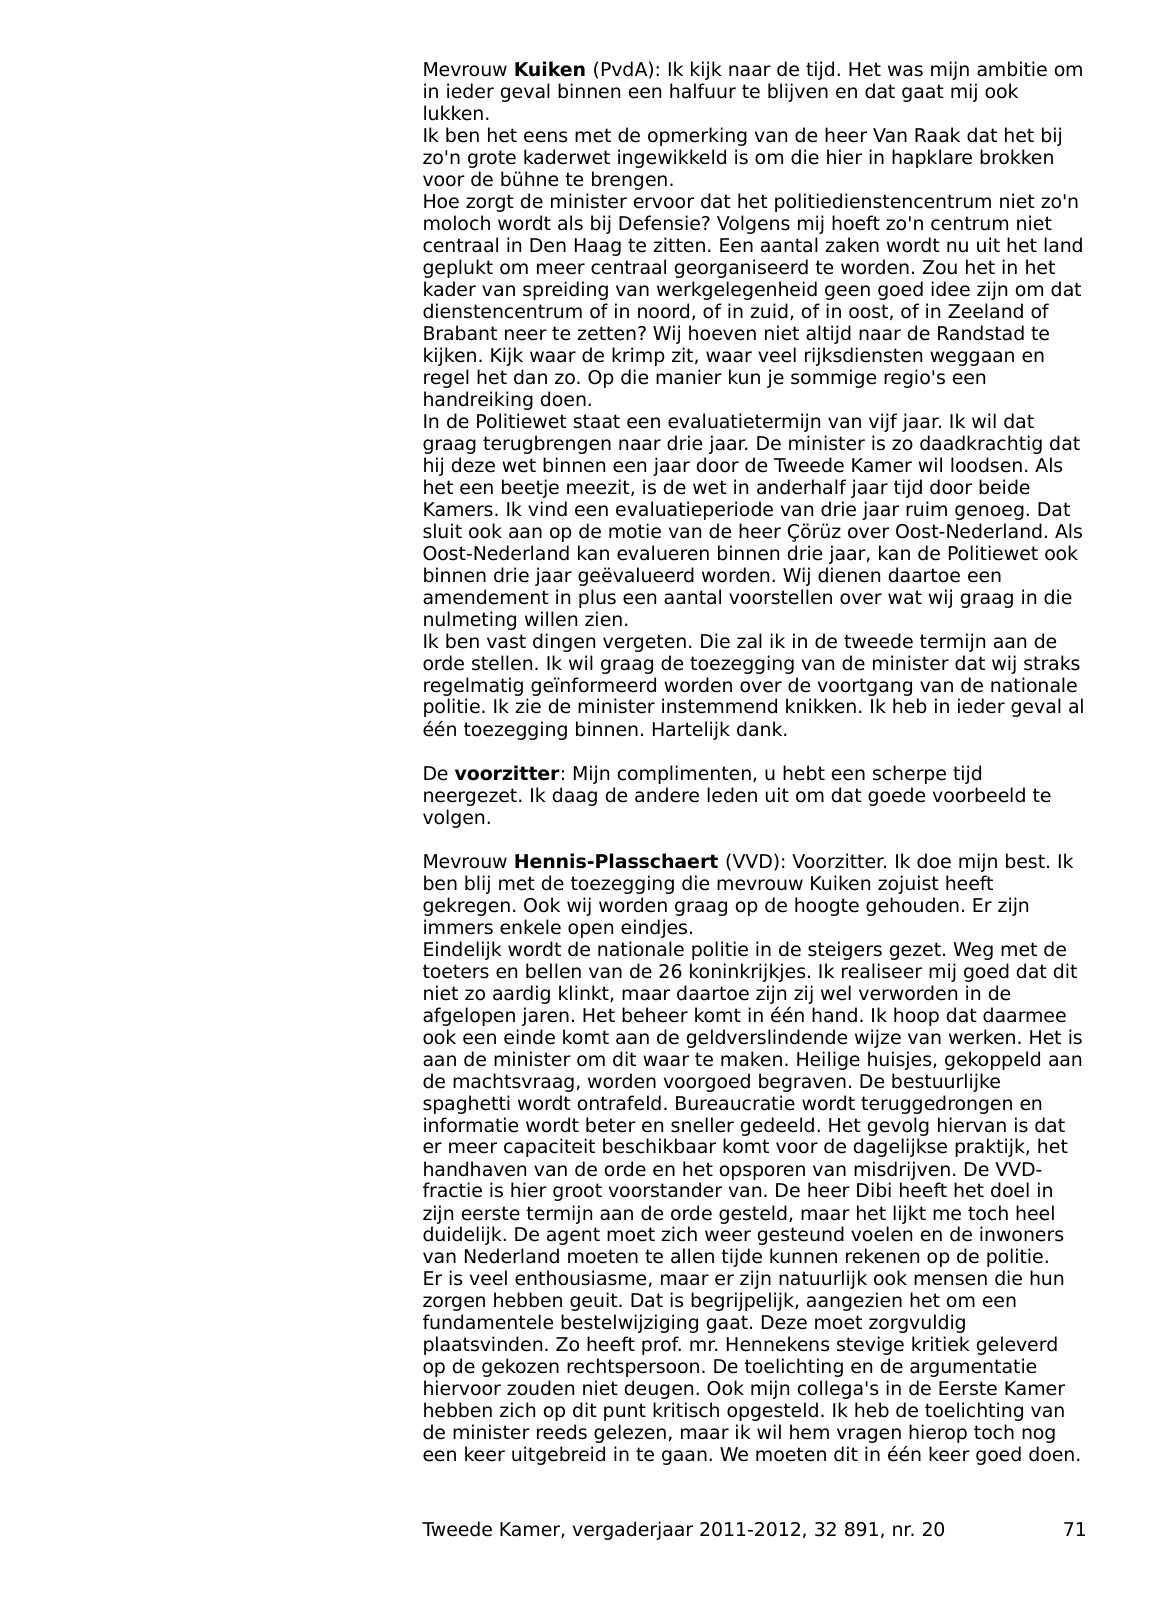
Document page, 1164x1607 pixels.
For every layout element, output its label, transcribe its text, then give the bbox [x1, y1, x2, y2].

text Ik ben het eens met de opmerking van de heer Van Raak dat het bij zo'n grote kaderwet ingewikkeld is om die hier in hapklare brokken voor de bühne te brengen. [422, 125, 1087, 191]
text Mevrouw Hennis-Plasschaert (VVD): Voorzitter. Ik doe mijn best. Ik ben blij met de toezegging die mevrouw Kuiken zojuist heeft gekregen. Ook wij worden graag op de hoogte gehouden. Er zijn immers enkele open eindjes. [422, 851, 1087, 939]
text Mevrouw Kuiken (PvdA): Ik kijk naar de tijd. Het was mijn ambitie om in ieder geval binnen een halfuur te blijven en dat gaat mij ook lukken. [422, 59, 1087, 125]
text Er is veel enthousiasme, maar er zijn natuurlijk ook mensen die hun zorgen hebben geuit. Dat is begrijpelijk, aangezien het om een fundamentele bestelwijziging gaat. Deze moet zorgvuldig plaatsvinden. Zo heeft prof. mr. Hennekens stevige kritiek geleverd op de gekozen rechtspersoon. De toelichting en de argumentatie hiervoor zouden niet deugen. Ook mijn collega's in de Eerste Kamer hebben zich op dit punt kritisch opgesteld. Ik heb de toelichting van de minister reeds gelezen, maar ik wil hem vragen hierop toch nog een keer uitgebreid in te gaan. We moeten dit in één keer goed doen. [422, 1268, 1087, 1466]
text Hoe zorgt de minister ervoor dat het politiedienstencentrum niet zo'n moloch wordt als bij Defensie? Volgens mij hoeft zo'n centrum niet centraal in Den Haag te zitten. Een aantal zaken wordt nu uit het land geplukt om meer centraal georganiseerd te worden. Zou het in het kader van spreiding van werkgelegenheid geen goed idee zijn om dat dienstencentrum of in noord, of in zuid, of in oost, of in Zeeland of Brabant neer te zetten? Wij hoeven niet altijd naar de Randstad te kijken. Kijk waar de krimp zit, waar veel rijksdiensten weggaan en regel het dan zo. Op die manier kun je sommige regio's een handreiking doen. [422, 191, 1087, 411]
text De voorzitter: Mijn complimenten, u hebt een scherpe tijd neergezet. Ik daag de andere leden uit om dat goede voorbeeld te volgen. [422, 763, 1087, 828]
text Ik ben vast dingen vergeten. Die zal ik in de tweede termijn aan de orde stellen. Ik wil graag de toezegging van de minister dat wij straks regelmatig geïnformeerd worden over de voortgang van de nationale politie. Ik zie de minister instemmend knikken. Ik heb in ieder geval al één toezegging binnen. Hartelijk dank. [422, 631, 1087, 740]
text Eindelijk wordt de nationale politie in de steigers gezet. Weg met de toeters en bellen van de 26 koninkrijkjes. Ik realiseer mij goed dat dit niet zo aardig klinkt, maar daartoe zijn zij wel verworden in de afgelopen jaren. Het beheer komt in één hand. Ik hoop dat daarmee ook een einde komt aan de geldverslindende wijze van werken. Het is aan de minister om dit waar te maken. Heilige huisjes, gekoppeld aan de machtsvraag, worden voorgoed begraven. De bestuurlijke spaghetti wordt ontrafeld. Bureaucratie wordt teruggedrongen en informatie wordt beter en sneller gedeeld. Het gevolg hiervan is dat er meer capaciteit beschikbaar komt voor de dagelijkse praktijk, het handhaven van de orde en het opsporen van misdrijven. De VVD-fractie is hier groot voorstander van. De heer Dibi heeft het doel in zijn eerste termijn aan de orde gesteld, maar het lijkt me toch heel duidelijk. De agent moet zich weer gesteund voelen en de inwoners van Nederland moeten te allen tijde kunnen rekenen op de politie. [422, 939, 1087, 1268]
text In de Politiewet staat een evaluatietermijn van vijf jaar. Ik wil dat graag terugbrengen naar drie jaar. De minister is zo daadkrachtig dat hij deze wet binnen een jaar door de Tweede Kamer wil loodsen. Als het een beetje meezit, is de wet in anderhalf jaar tijd door beide Kamers. Ik vind een evaluatieperiode van drie jaar ruim genoeg. Dat sluit ook aan op de motie van de heer Çörüz over Oost-Nederland. Als Oost-Nederland kan evalueren binnen drie jaar, kan de Politiewet ook binnen drie jaar geëvalueerd worden. Wij dienen daartoe een amendement in plus een aantal voorstellen over wat wij graag in die nulmeting willen zien. [422, 411, 1087, 631]
